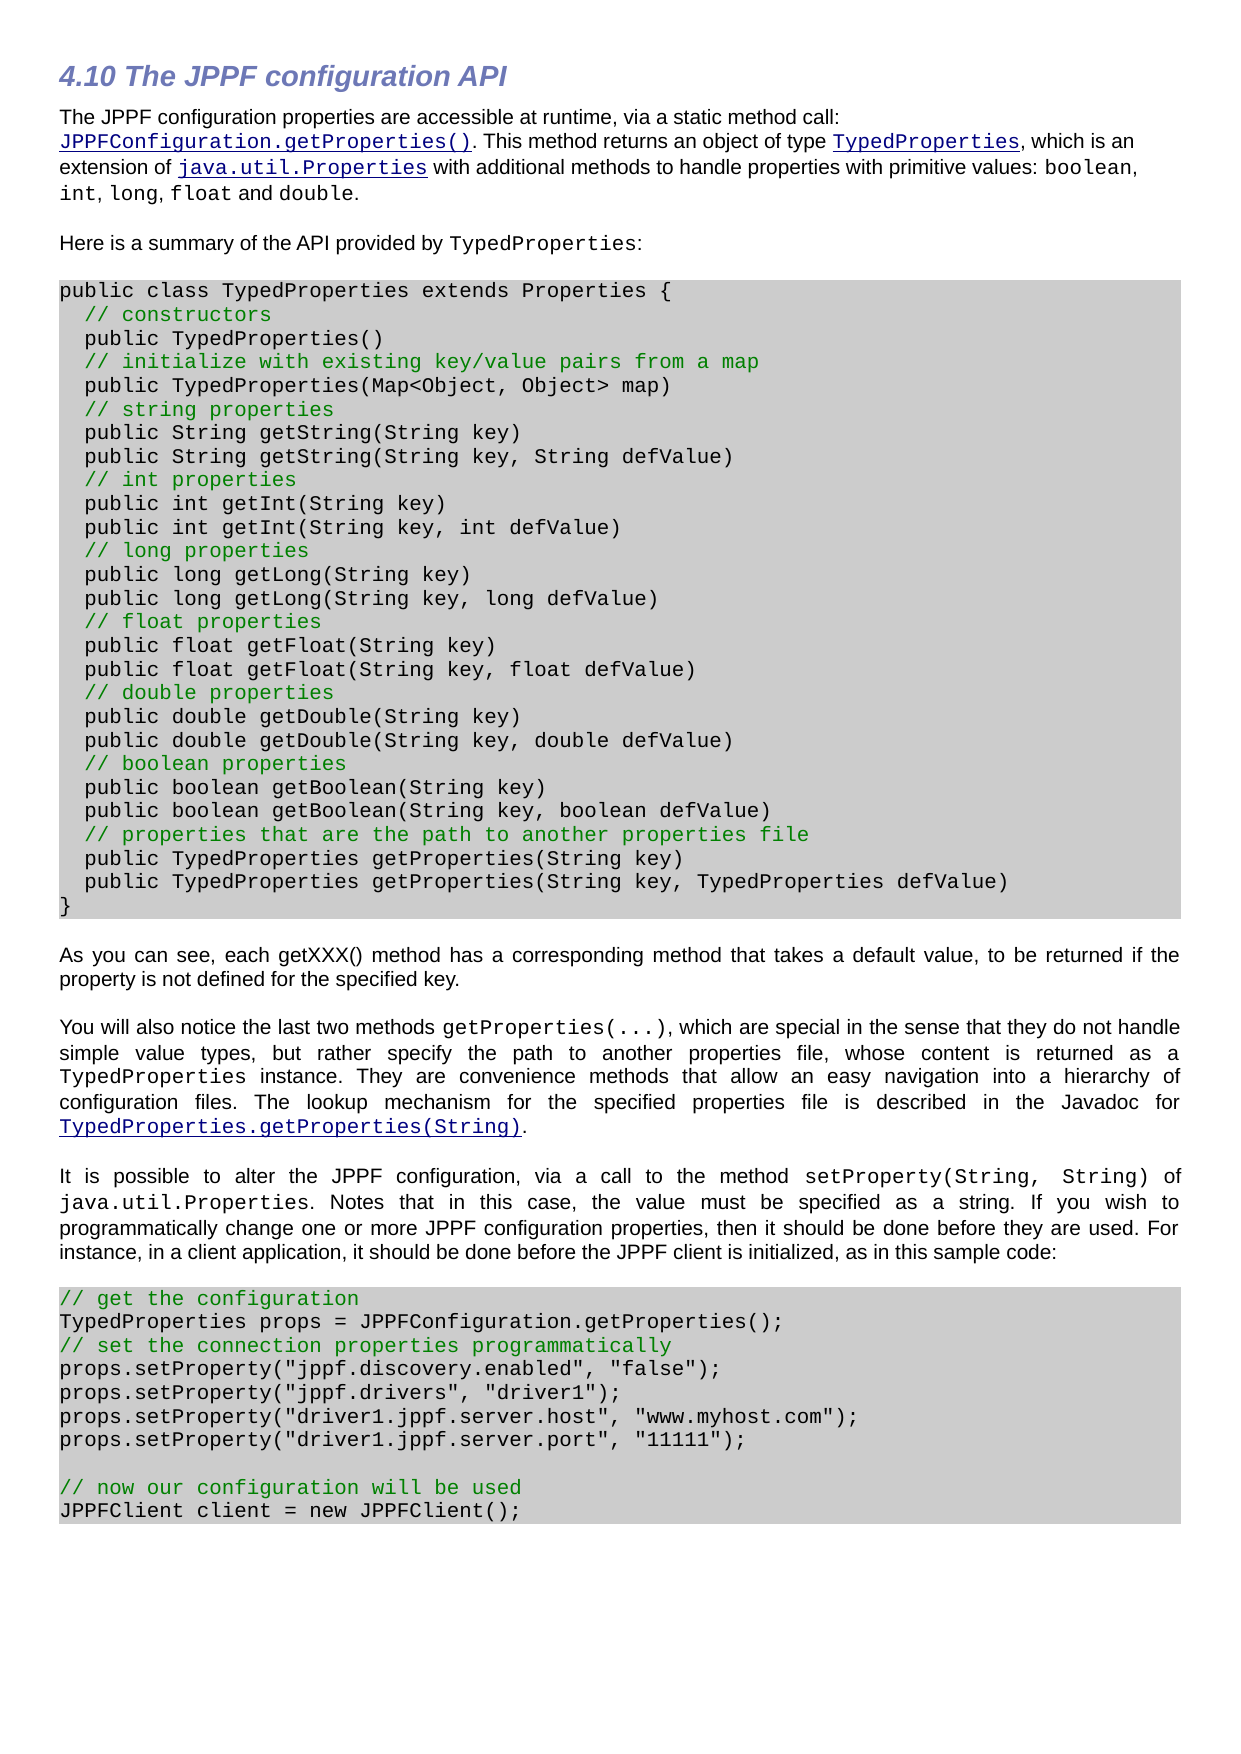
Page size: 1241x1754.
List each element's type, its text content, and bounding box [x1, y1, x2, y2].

text public float getFloat(String key) [59, 635, 1181, 659]
text // get the configuration [59, 1287, 1181, 1311]
text public TypedProperties(Map<Object, Object> map) [59, 375, 1181, 398]
text public int getInt(String key, int defValue) [59, 517, 1181, 540]
text JPPFClient client = new JPPFClient(); [59, 1500, 1181, 1524]
text public TypedProperties getProperties(String key, TypedProperties defValue) [59, 871, 1181, 895]
text // string properties [59, 398, 1181, 422]
text public int getInt(String key) [59, 493, 1181, 517]
text Here is a summary of the API provided by TypedProperties: [59, 231, 1181, 256]
text // float properties [59, 611, 1181, 635]
text JPPFConfiguration.getProperties(). This method returns an object of type TypedProperties, which is an extension of java.util.Properties with additional methods to handle properties with primitive values: boolean, int, long, float and double. [59, 129, 1181, 207]
text public double getDouble(String key, double defValue) [59, 729, 1181, 753]
text } [59, 895, 1181, 919]
text // set the connection properties programmatically [59, 1335, 1181, 1358]
text props.setProperty("driver1.jppf.server.host", "www.myhost.com"); [59, 1406, 1181, 1429]
text public long getLong(String key) [59, 564, 1181, 588]
text It is possible to alter the JPPF configuration, via a call to the method setProperty(String, String) of java.util.Properties. Notes that in this case, the value must be specified as a string. If you wish to programmatically change one or more JPPF configuration properties, then it should be done before they are used. For instance, in a client application, it should be done before the JPPF client is initialized, as in this sample code: [59, 1164, 1181, 1263]
text // double properties [59, 682, 1181, 706]
text public TypedProperties() [59, 328, 1181, 351]
text public float getFloat(String key, float defValue) [59, 659, 1181, 682]
text // constructors [59, 304, 1181, 328]
text // now our configuration will be used [59, 1477, 1181, 1500]
text props.setProperty("jppf.drivers", "driver1"); [59, 1382, 1181, 1406]
text public class TypedProperties extends Properties { [59, 280, 1181, 304]
text public boolean getBoolean(String key, boolean defValue) [59, 801, 1181, 824]
text props.setProperty("driver1.jppf.server.port", "11111"); [59, 1429, 1181, 1453]
text public boolean getBoolean(String key) [59, 777, 1181, 801]
text public String getString(String key) [59, 422, 1181, 446]
text public long getLong(String key, long defValue) [59, 588, 1181, 611]
text The JPPF configuration properties are accessible at runtime, via a static method call: [59, 105, 1181, 129]
text // int properties [59, 469, 1181, 493]
text You will also notice the last two methods getProperties(...), which are special in the sense that they do not handle simple value types, but rather specify the path to another properties file, whose content is returned as a TypedProperties instance. They are convenience methods that allow an easy navigation into a hierarchy of configuration files. The lookup mechanism for the specified properties file is described in the Javadoc for TypedProperties.getProperties(String). [59, 1014, 1181, 1140]
text As you can see, each getXXX() method has a corresponding method that takes a default value, to be returned if the property is not defined for the specified key. [59, 943, 1181, 991]
text // properties that are the path to another properties file [59, 824, 1181, 848]
text TypedProperties props = JPPFConfiguration.getProperties(); [59, 1311, 1181, 1335]
text public String getString(String key, String defValue) [59, 446, 1181, 469]
text // initialize with existing key/value pairs from a map [59, 351, 1181, 375]
text // long properties [59, 540, 1181, 564]
text props.setProperty("jppf.discovery.enabled", "false"); [59, 1358, 1181, 1382]
text public double getDouble(String key) [59, 706, 1181, 729]
text public TypedProperties getProperties(String key) [59, 848, 1181, 871]
text // boolean properties [59, 753, 1181, 777]
subtitle The JPPF configuration API [59, 59, 1181, 93]
